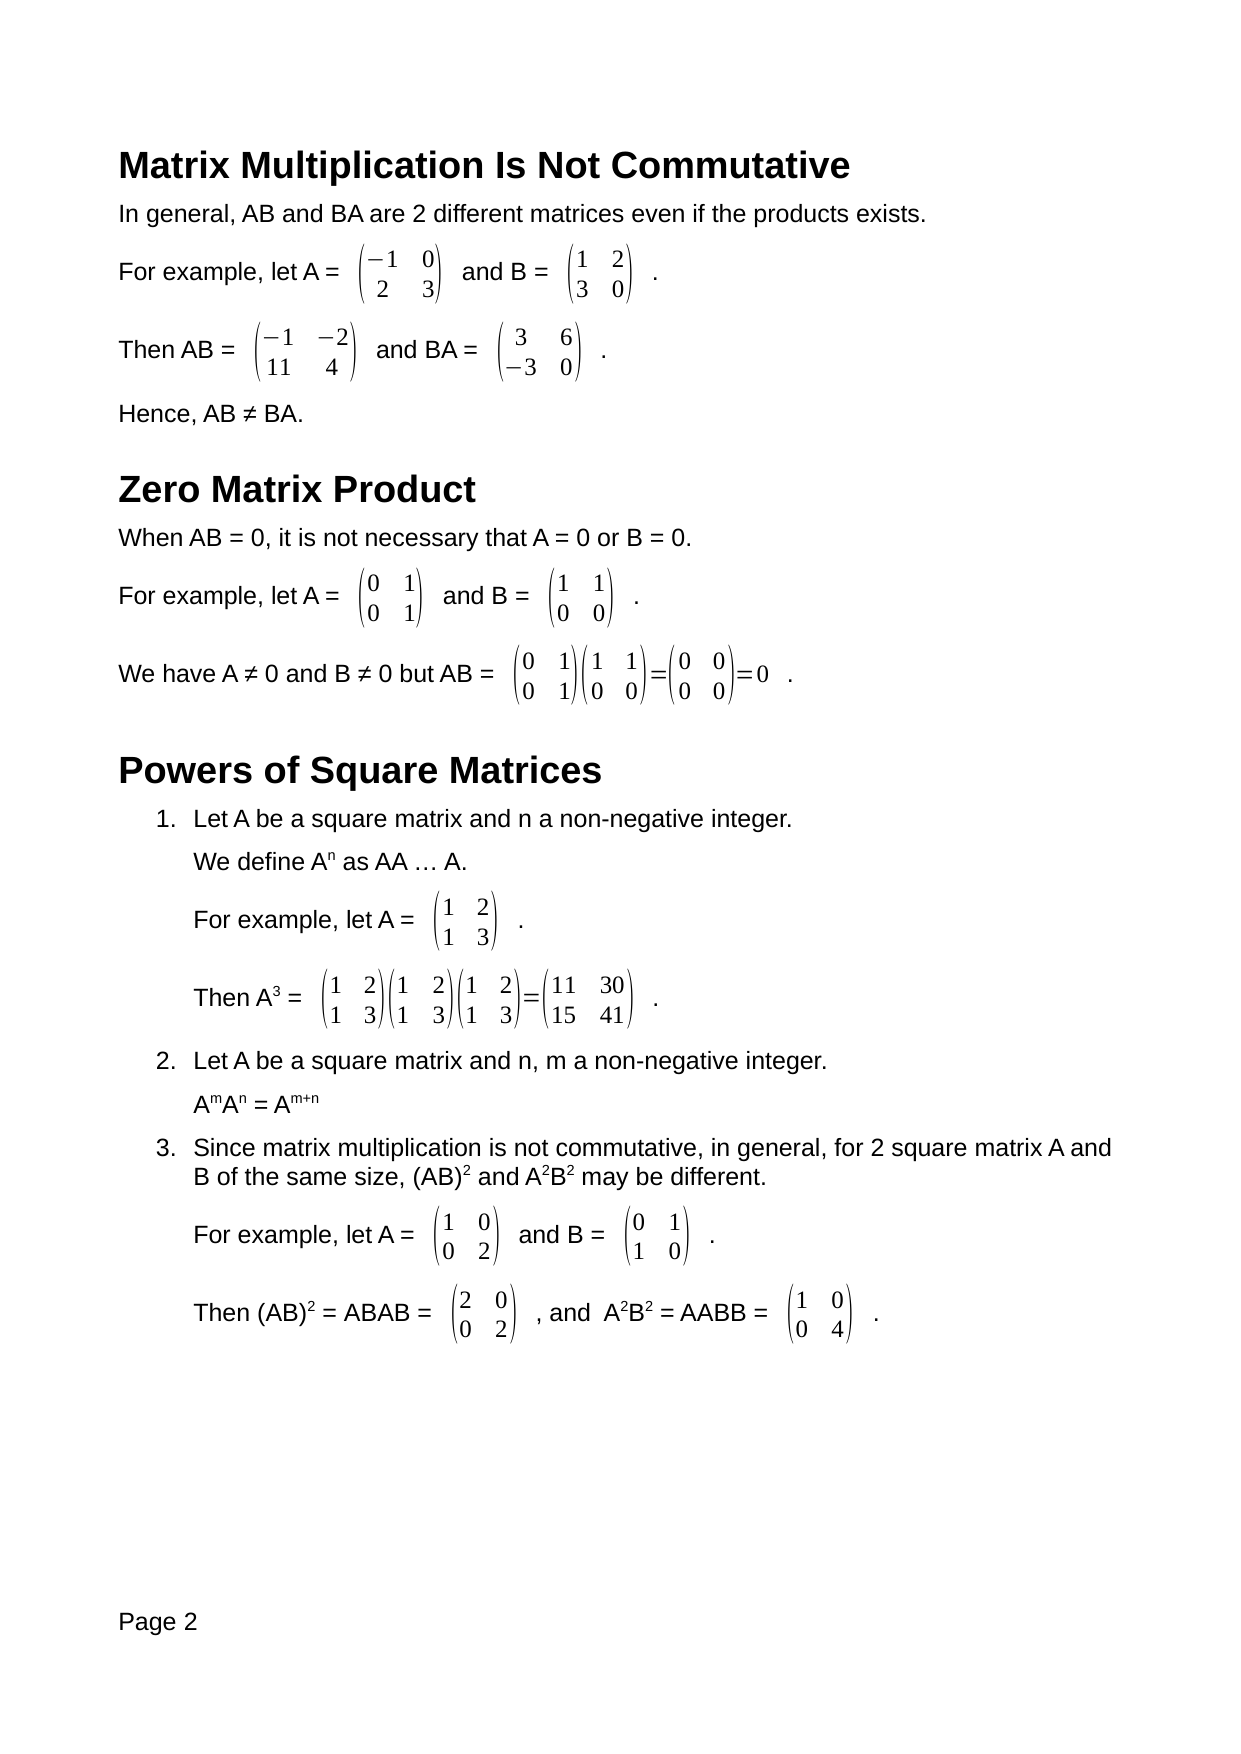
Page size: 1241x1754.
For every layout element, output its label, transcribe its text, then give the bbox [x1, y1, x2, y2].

list Then A3 =. [156, 968, 1122, 1032]
text For example, let A =and B =. [118, 243, 1122, 306]
subtitle Powers of Square Matrices [118, 747, 1122, 791]
text When AB = 0, it is not necessary that A = 0 or B = 0. [118, 523, 1122, 552]
list For example, let A =. [156, 890, 1122, 954]
text For example, let A =and B =. [118, 566, 1122, 630]
text Then AB =and BA =. [118, 321, 1122, 384]
list Let A be a square matrix and n a non-negative integer. [156, 804, 1122, 832]
list AmAn = Am+n [156, 1090, 1122, 1118]
list For example, let A =and B =. [156, 1205, 1122, 1268]
list We define An as AA … A. [156, 847, 1122, 876]
subtitle Zero Matrix Product [118, 467, 1122, 511]
list Let A be a square matrix and n, m a non-negative integer. [156, 1046, 1122, 1075]
text In general, AB and BA are 2 different matrices even if the products exists. [118, 199, 1122, 228]
list Then (AB)2 = ABAB =, and A2B2 = AABB =. [156, 1283, 1122, 1347]
text We have A ≠ 0 and B ≠ 0 but AB =. [118, 644, 1122, 708]
list Since matrix multiplication is not commutative, in general, for 2 square matrix A and B of the same size, (AB)2 and A2B2 may be different. [156, 1133, 1122, 1191]
subtitle Matrix Multiplication Is Not Commutative [118, 143, 1122, 187]
text Hence, AB ≠ BA. [118, 399, 1122, 427]
